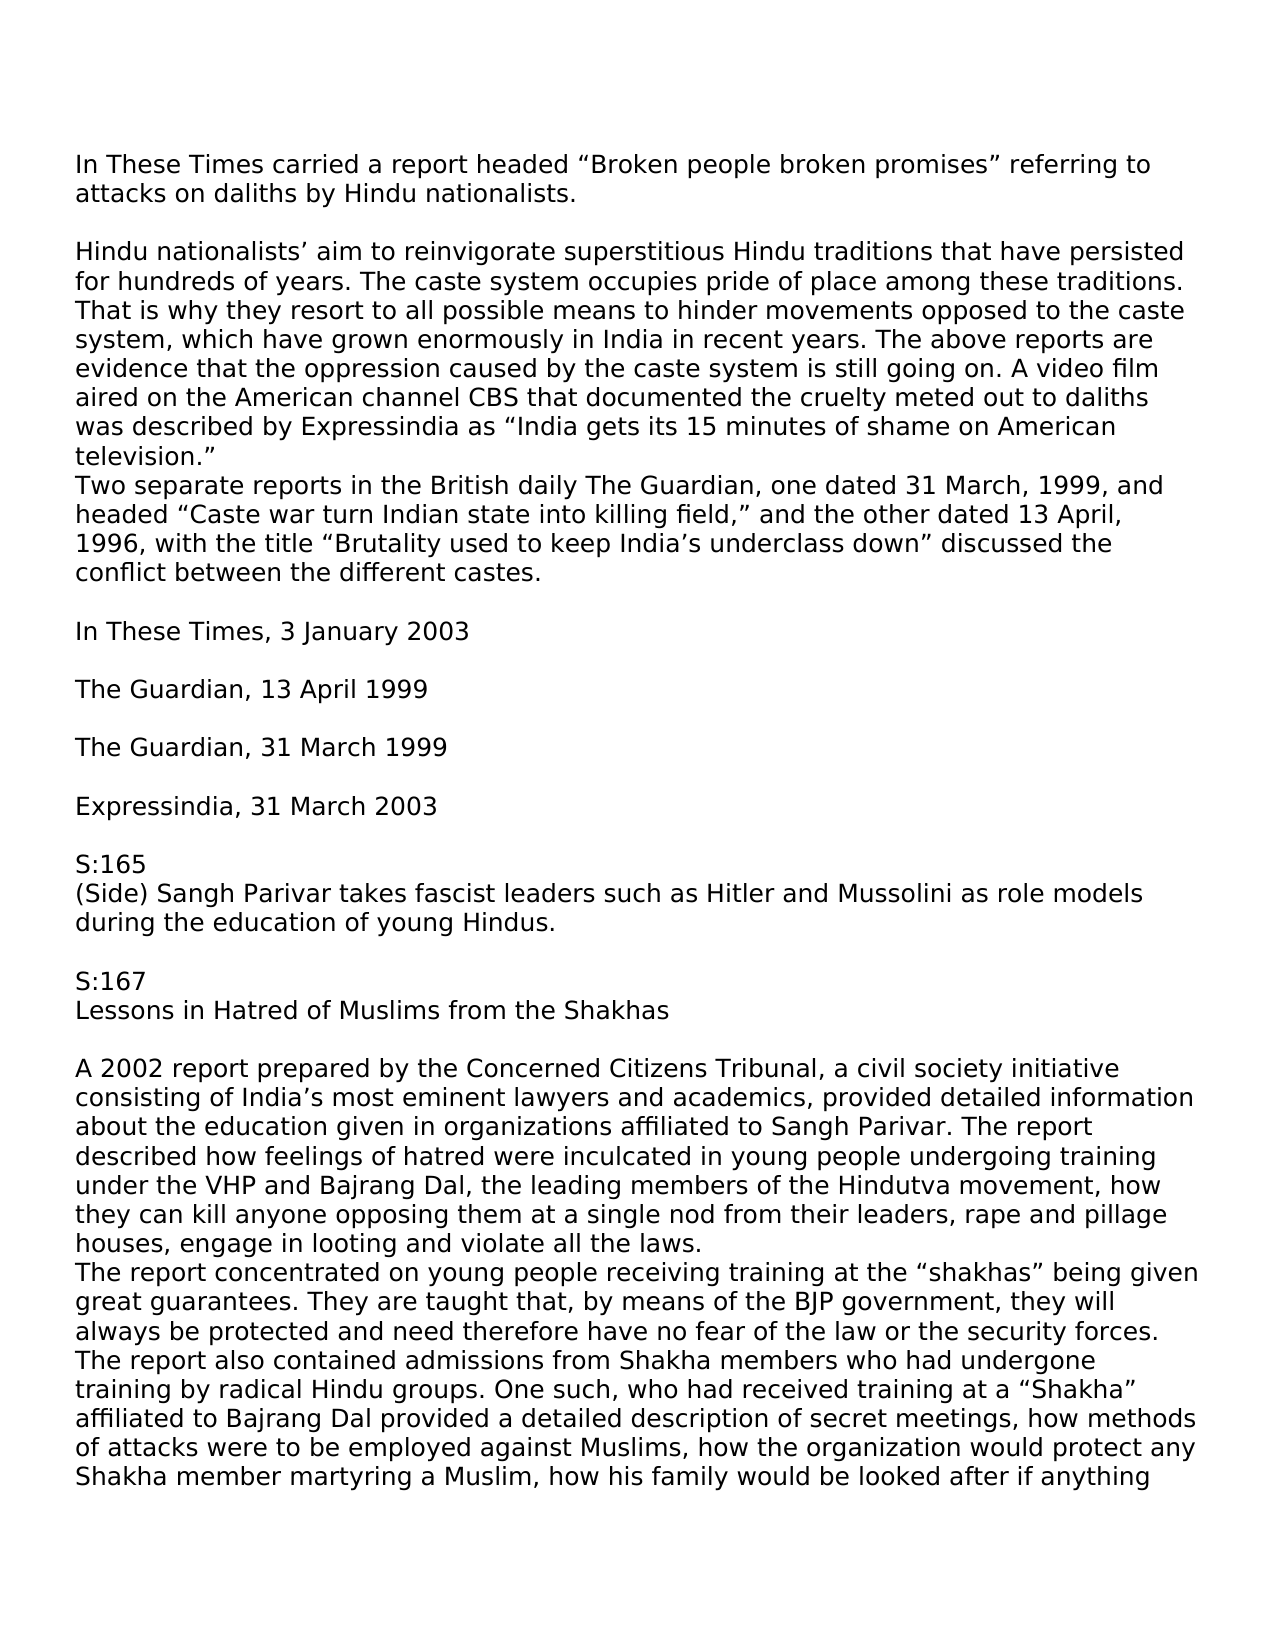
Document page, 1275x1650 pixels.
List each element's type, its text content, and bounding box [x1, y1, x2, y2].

text Two separate reports in the British daily The Guardian, one dated 31 March, 1999, and headed “Caste war turn Indian state into killing field,” and the other dated 13 April, 1996, with the title “Brutality used to keep India’s underclass down” discussed the conflict between the different castes. [75, 471, 1200, 587]
text The report concentrated on young people receiving training at the “shakhas” being given great guarantees. They are taught that, by means of the BJP government, they will always be protected and need therefore have no fear of the law or the security forces. The report also contained admissions from Shakha members who had undergone training by radical Hindu groups. One such, who had received training at a “Shakha” affiliated to Bajrang Dal provided a detailed description of secret meetings, how methods of attacks were to be employed against Muslims, how the organization would protect any Shakha member martyring a Muslim, how his family would be looked after if anything [75, 1258, 1200, 1492]
text The Guardian, 13 April 1999 [75, 675, 1200, 704]
text (Side) Sangh Parivar takes fascist leaders such as Hitler and Mussolini as role models during the education of young Hindus. [75, 879, 1200, 937]
text Hindu nationalists’ aim to reinvigorate superstitious Hindu traditions that have persisted for hundreds of years. The caste system occupies pride of place among these traditions. That is why they resort to all possible means to hinder movements opposed to the caste system, which have grown enormously in India in recent years. The above reports are evidence that the oppression caused by the caste system is still going on. A video film aired on the American channel CBS that documented the cruelty meted out to daliths was described by Expressindia as “India gets its 15 minutes of shame on American television.” [75, 237, 1200, 471]
text Expressindia, 31 March 2003 [75, 792, 1200, 821]
text The Guardian, 31 March 1999 [75, 733, 1200, 762]
text A 2002 report prepared by the Concerned Citizens Tribunal, a civil society initiative consisting of India’s most eminent lawyers and academics, provided detailed information about the education given in organizations affiliated to Sangh Parivar. The report described how feelings of hatred were inculcated in young people undergoing training under the VHP and Bajrang Dal, the leading members of the Hindutva movement, how they can kill anyone opposing them at a single nod from their leaders, rape and pillage houses, engage in looting and violate all the laws. [75, 1054, 1200, 1258]
text In These Times carried a report headed “Broken people broken promises” referring to attacks on daliths by Hindu nationalists. [75, 150, 1200, 208]
text In These Times, 3 January 2003 [75, 617, 1200, 646]
text S:167 [75, 967, 1200, 996]
text S:165 [75, 850, 1200, 879]
text Lessons in Hatred of Muslims from the Shakhas [75, 996, 1200, 1025]
